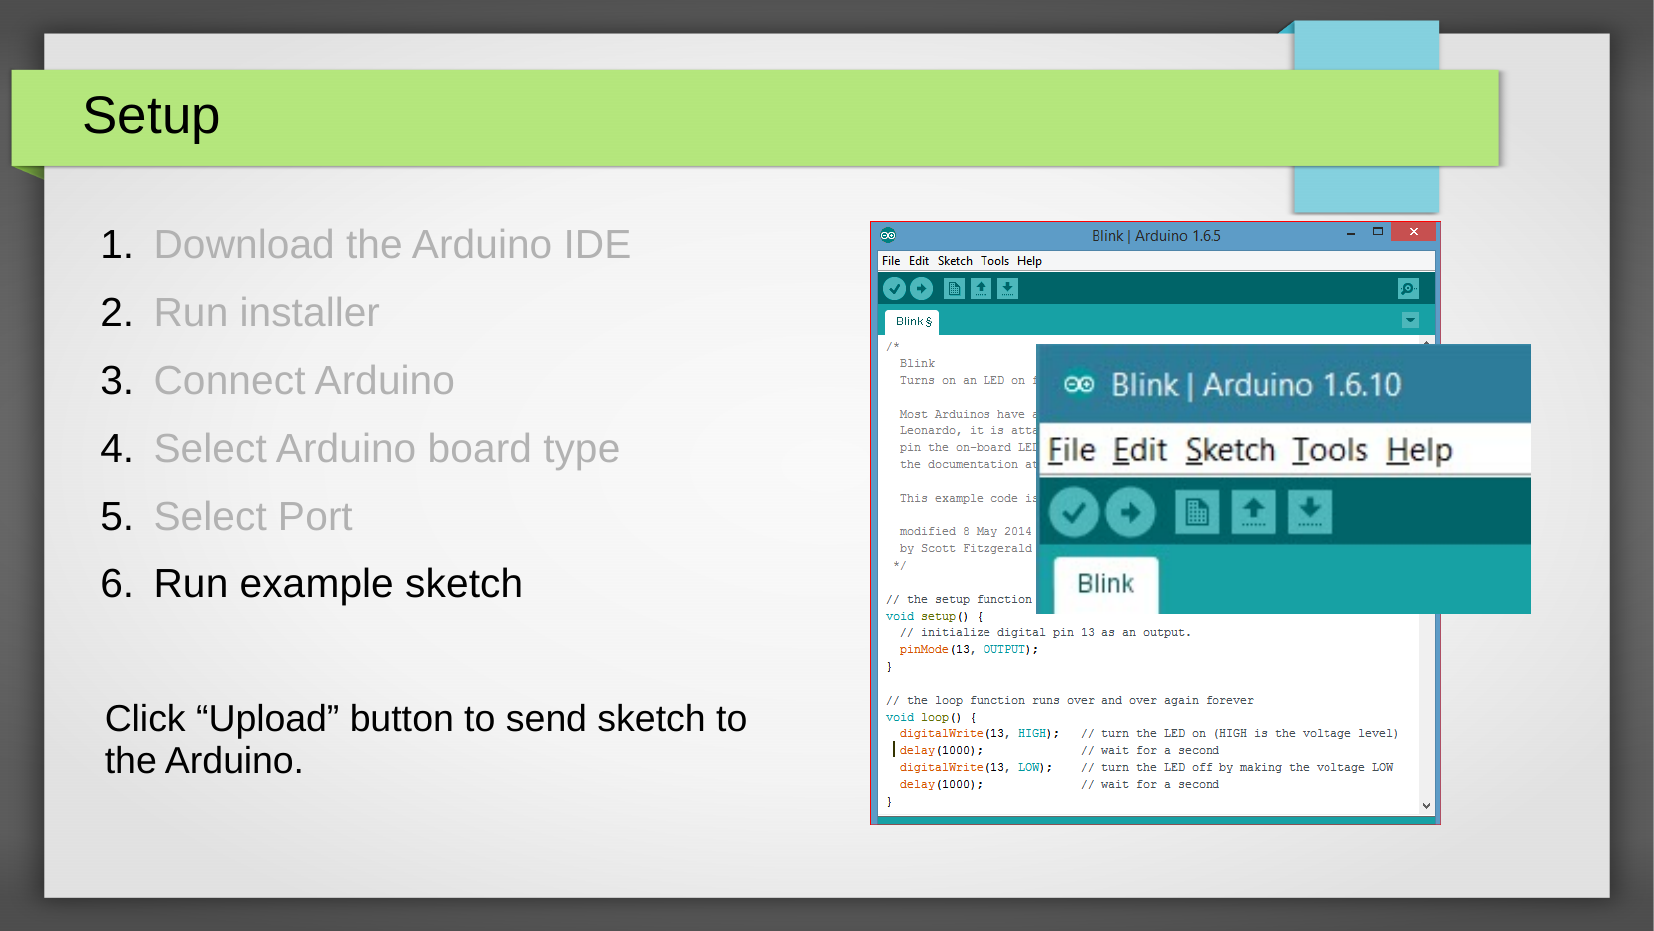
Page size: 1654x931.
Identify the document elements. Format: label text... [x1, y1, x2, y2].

list Download the Arduino IDE Run installer Connect Arduino Select Arduino board type Select Port Run example sketch [82, 221, 809, 761]
text_box Click “Upload” button to send sketch to the Arduino. [90, 690, 796, 789]
title Setup [82, 70, 1264, 160]
picture [0, 0, 1654, 931]
